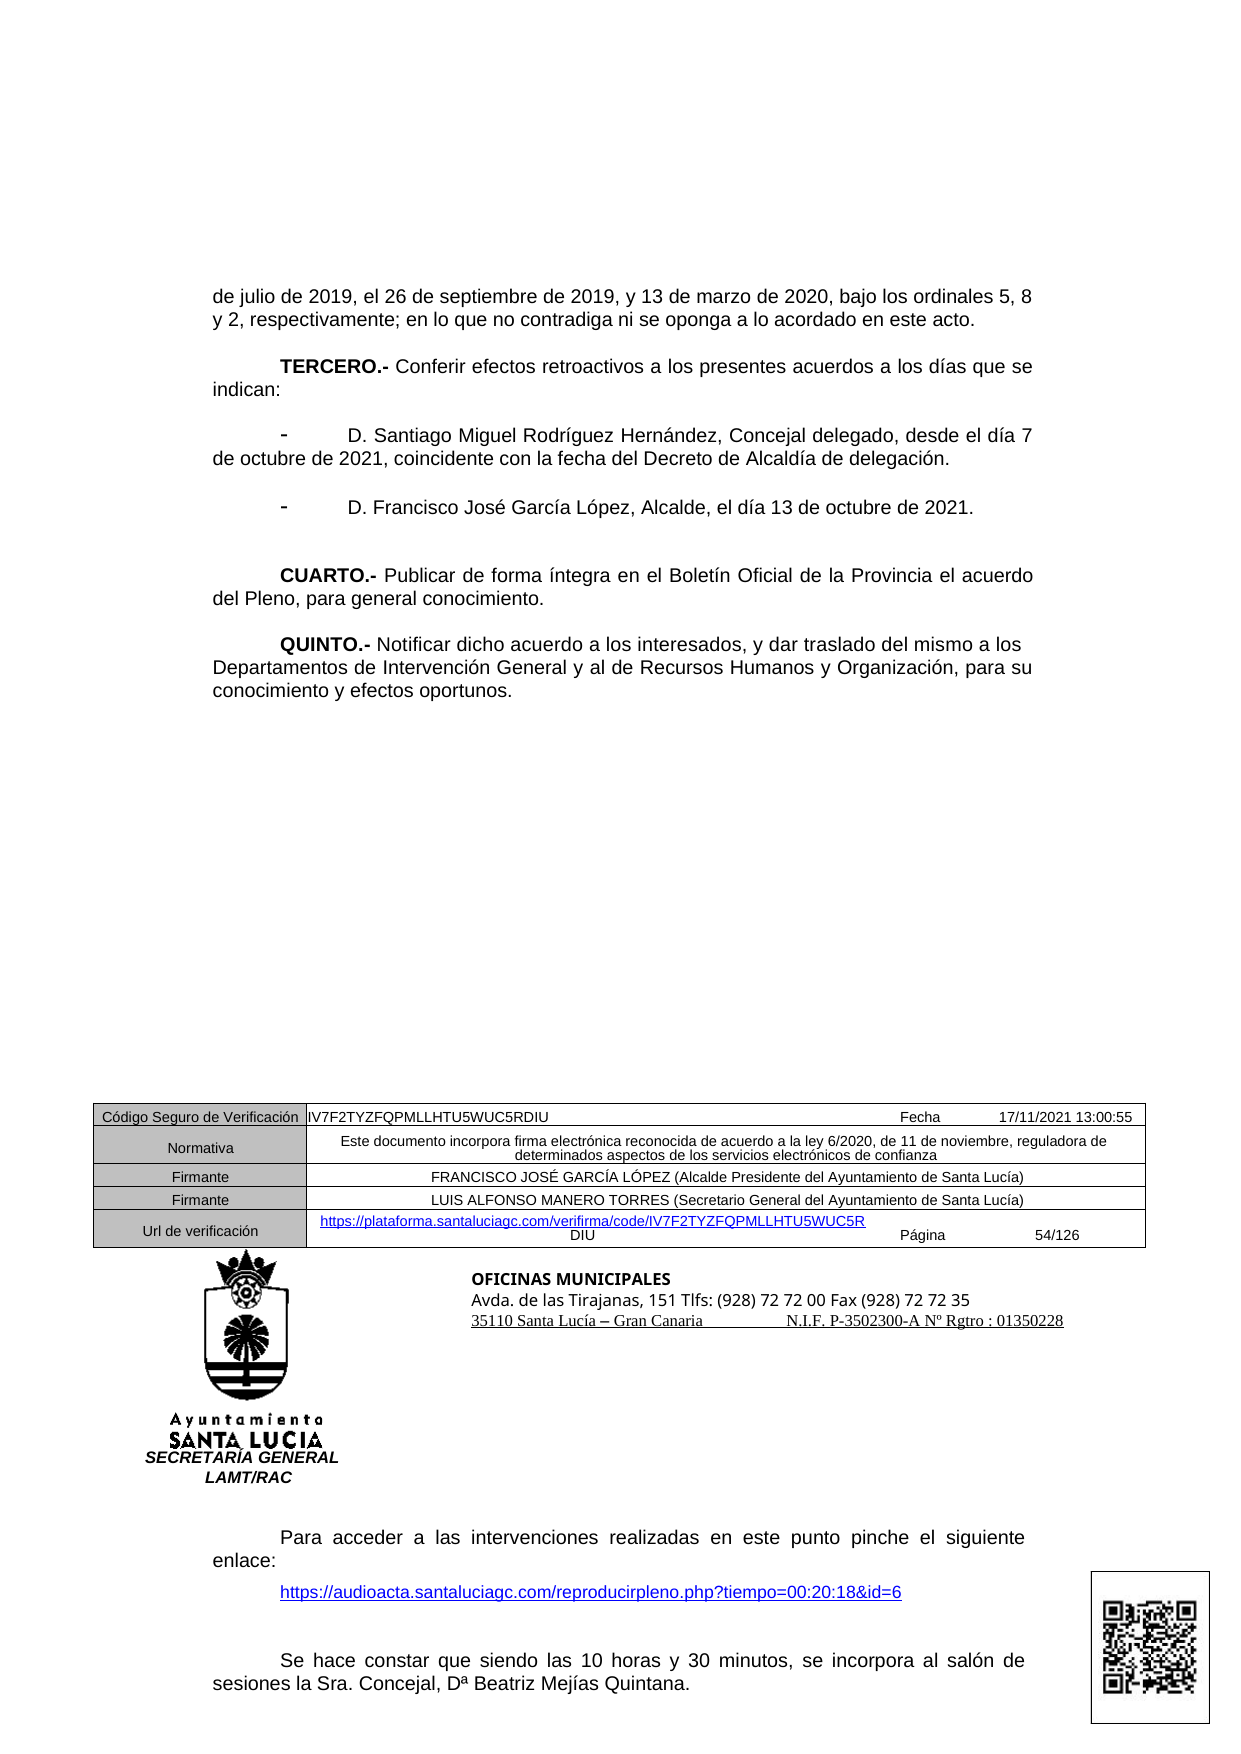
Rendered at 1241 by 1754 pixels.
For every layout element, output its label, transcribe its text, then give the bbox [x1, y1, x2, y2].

table_cell https://plataforma.santaluciagc.com/verifirma/code/IV7F2TYZFQPMLLHTU5WUC5R DIU Página 54/126 [307, 1210, 1145, 1247]
table_header IV7F2TYZFQPMLLHTU5WUC5RDIU Fecha 17/11/2021 13:00:55 [307, 1104, 1145, 1125]
table_cell Firmante [94, 1187, 306, 1209]
text - D. Francisco José García López, Alcalde, el día 13 de octubre de 2021. [280, 496, 1147, 519]
text - D. Santiago Miguel Rodríguez Hernández, Concejal delegado, desde el día 7 de octubre de 2021, coincidente con la fecha del Decreto de Alcaldía de delegación. [212, 424, 1034, 470]
table_cell FRANCISCO JOSÉ GARCÍA LÓPEZ (Alcalde Presidente del Ayuntamiento de Santa Lucía) [307, 1164, 1145, 1186]
table_cell SECRETARÍA GENERAL LAMT/RAC [93, 1448, 343, 1489]
text Para acceder a las intervenciones realizadas en este punto pinche el siguiente enlace: [212, 1526, 1027, 1572]
table_cell Firmante [94, 1164, 306, 1186]
table_cell Normativa [94, 1126, 306, 1163]
picture [170, 1249, 323, 1449]
table_header OFICINAS MUNICIPALES Avda. de las Tirajanas, 151 Tlfs: (928) 72 72 00 Fax (928) 72 72 35 35110 Santa Lucía – Gran Canaria N.I.F. P-3502300-A Nº Rgtro : 01350228 [344, 1248, 1147, 1448]
text CUARTO.- Publicar de forma íntegra en el Boletín Oficial de la Provincia el acuerdo del Pleno, para general conocimiento. [212, 564, 1034, 610]
table_cell Este documento incorpora firma electrónica reconocida de acuerdo a la ley 6/2020, de 11 de noviembre, reguladora de determinados aspectos de los servicios electrónicos de confianza [307, 1126, 1145, 1163]
table_cell [344, 1448, 1147, 1489]
table_header Código Seguro de Verificación [94, 1104, 306, 1125]
text Departamentos de Intervención General y al de Recursos Humanos y Organización, para su conocimiento y efectos oportunos. [212, 656, 1034, 702]
table_cell LUIS ALFONSO MANERO TORRES (Secretario General del Ayuntamiento de Santa Lucía) [307, 1187, 1145, 1209]
text https://audioacta.santaluciagc.com/reproducirpleno.php?tiempo=00:20:18&id=6 [280, 1582, 1147, 1603]
text QUINTO.- Notificar dicho acuerdo a los interesados, y dar traslado del mismo a los [280, 633, 1147, 656]
table_header [93, 1248, 343, 1448]
table_cell Url de verificación [94, 1210, 306, 1247]
text Se hace constar que siendo las 10 horas y 30 minutos, se incorpora al salón de sesiones la Sra. Concejal, Dª Beatriz Mejías Quintana. [212, 1649, 1027, 1695]
text de julio de 2019, el 26 de septiembre de 2019, y 13 de marzo de 2020, bajo los ordinales 5, 8 y 2, respectivamente; en lo que no contradiga ni se oponga a lo acordado en este acto. [212, 285, 1034, 331]
picture [1092, 1572, 1209, 1723]
text TERCERO.- Conferir efectos retroactivos a los presentes acuerdos a los días que se indican: [212, 355, 1034, 401]
